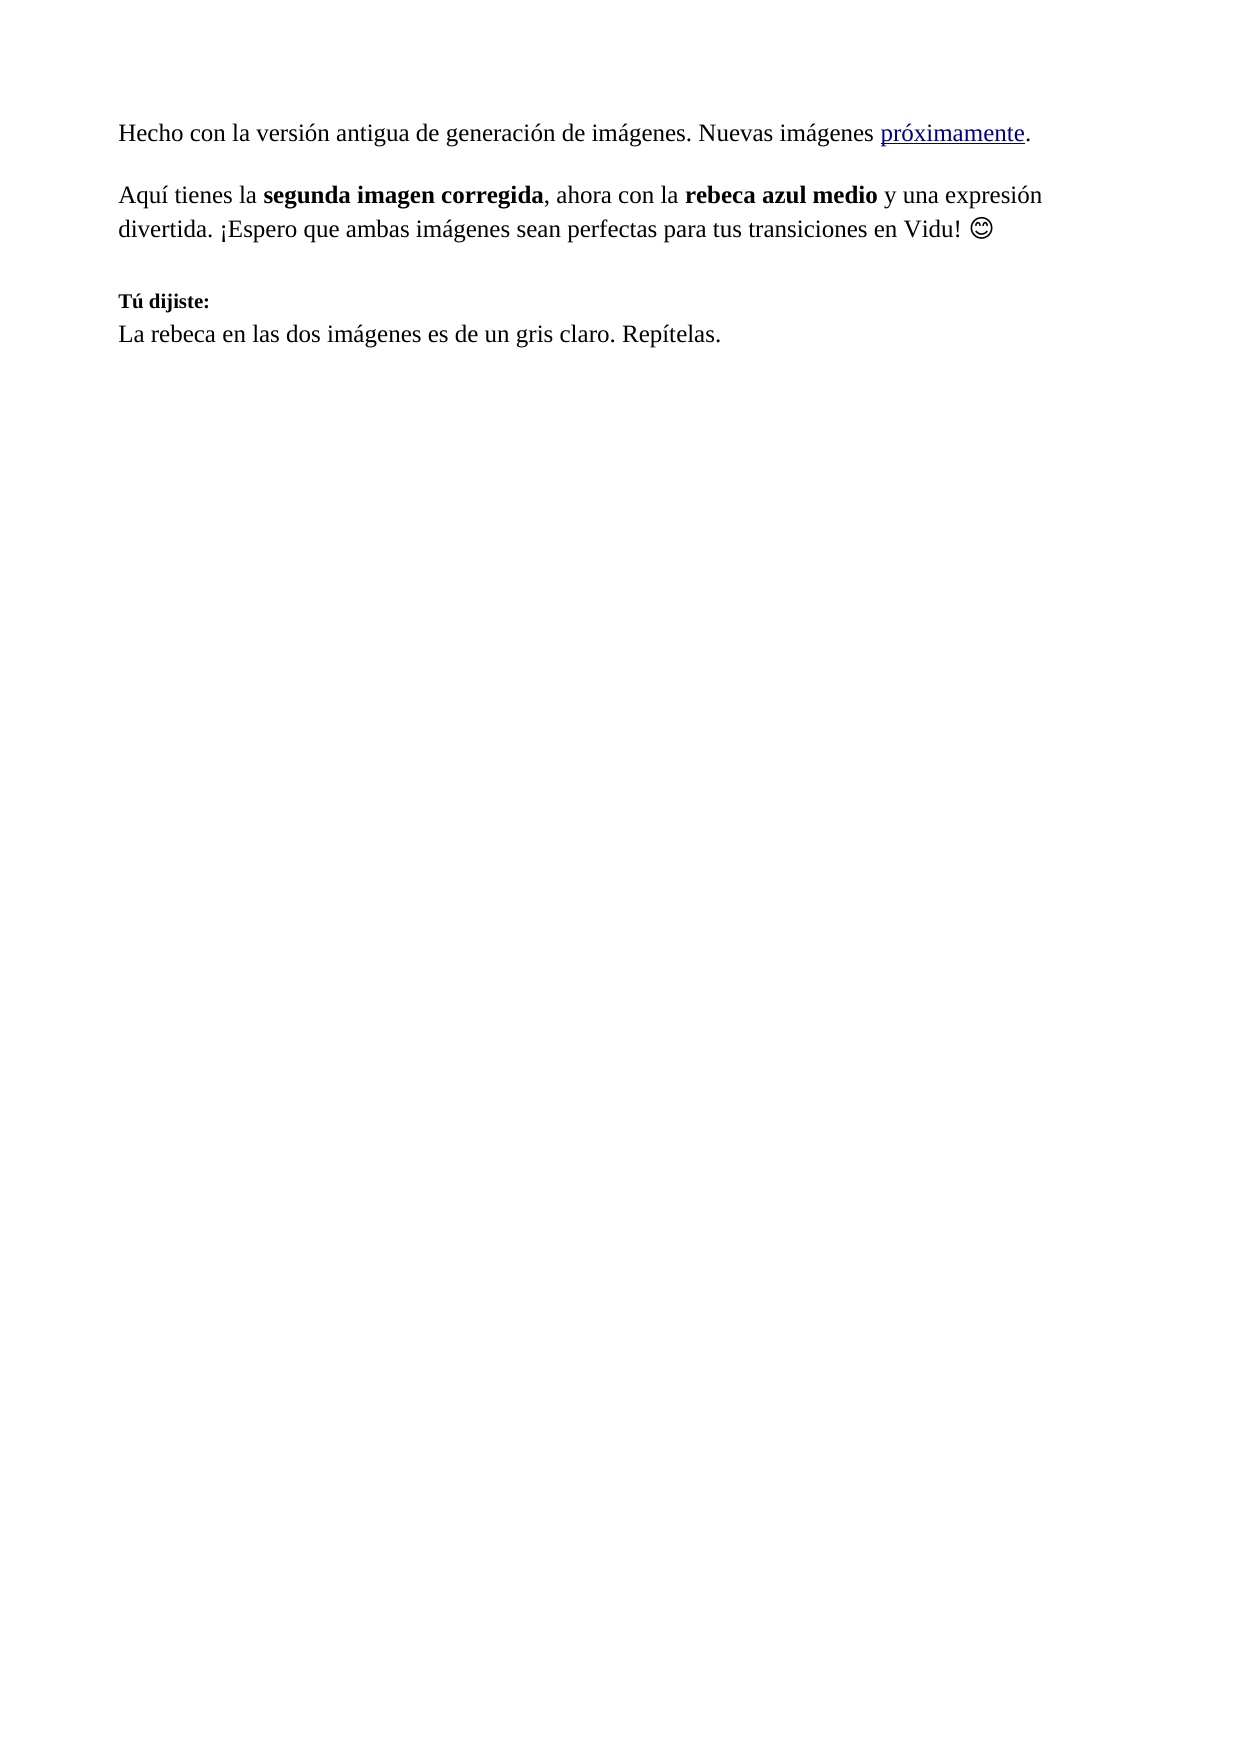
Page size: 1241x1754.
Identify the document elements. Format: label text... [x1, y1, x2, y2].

text Aquí tienes la segunda imagen corregida, ahora con la rebeca azul medio y una expresión divertida. ¡Espero que ambas imágenes sean perfectas para tus transiciones en Vidu! 😊📜🔥 [118, 181, 1122, 242]
text Hecho con la versión antigua de generación de imágenes. Nuevas imágenes próximamente. [118, 118, 1122, 147]
text La rebeca en las dos imágenes es de un gris claro. Repítelas. [118, 319, 1122, 348]
subtitle Tú dijiste: [118, 289, 1122, 313]
